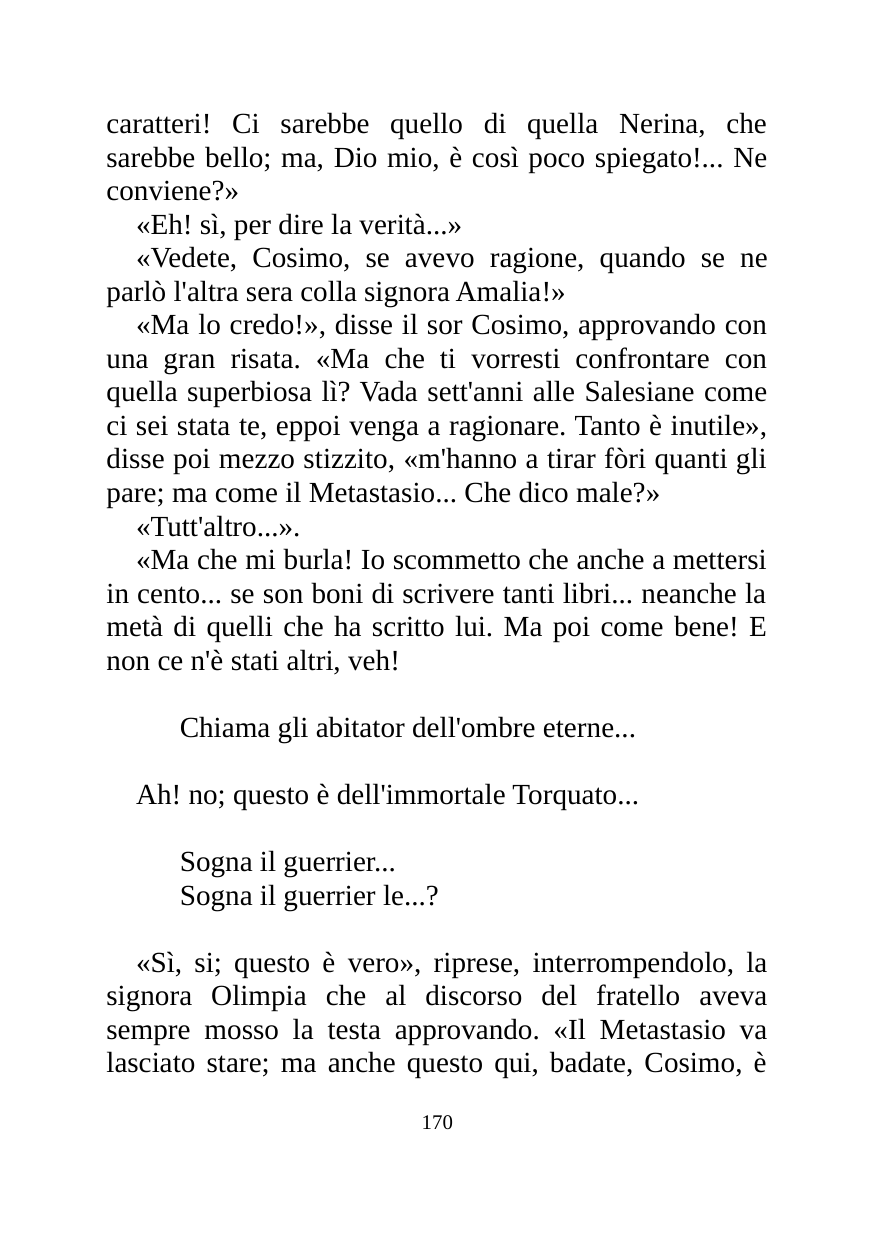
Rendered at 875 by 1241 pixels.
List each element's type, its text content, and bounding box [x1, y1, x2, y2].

text «Ma che mi burla! Io scommetto che anche a mettersi in cento... se son boni di scrivere tanti libri... neanche la metà di quelli che ha scritto lui. Ma poi come bene! E non ce n'è stati altri, veh! [106, 542, 768, 676]
text caratteri! Ci sarebbe quello di quella Nerina, che sarebbe bello; ma, Dio mio, è così poco spiegato!... Ne conviene?» [106, 106, 768, 207]
text «Eh! sì, per dire la verità...» [106, 207, 768, 240]
text Sogna il guerrier... [106, 844, 768, 878]
text «Ma lo credo!», disse il sor Cosimo, approvando con una gran risata. «Ma che ti vorresti confrontare con quella superbiosa lì? Vada sett'anni alle Salesiane come ci sei stata te, eppoi venga a ragionare. Tanto è inutile», disse poi mezzo stizzito, «m'hanno a tirar fòri quanti gli pare; ma come il Metastasio... Che dico male?» [106, 307, 768, 509]
text Chiama gli abitator dell'ombre eterne... [106, 710, 768, 743]
text «Vedete, Cosimo, se avevo ragione, quando se ne parlò l'altra sera colla signora Amalia!» [106, 240, 768, 307]
text Sogna il guerrier le...? [106, 878, 768, 911]
text «Sì, si; questo è vero», riprese, interrompendolo, la signora Olimpia che al discorso del fratello aveva sempre mosso la testa approvando. «Il Metastasio va lasciato stare; ma anche questo qui, badate, Cosimo, è [106, 945, 768, 1079]
text Ah! no; questo è dell'immortale Torquato... [106, 777, 768, 811]
text «Tutt'altro...». [106, 509, 768, 542]
